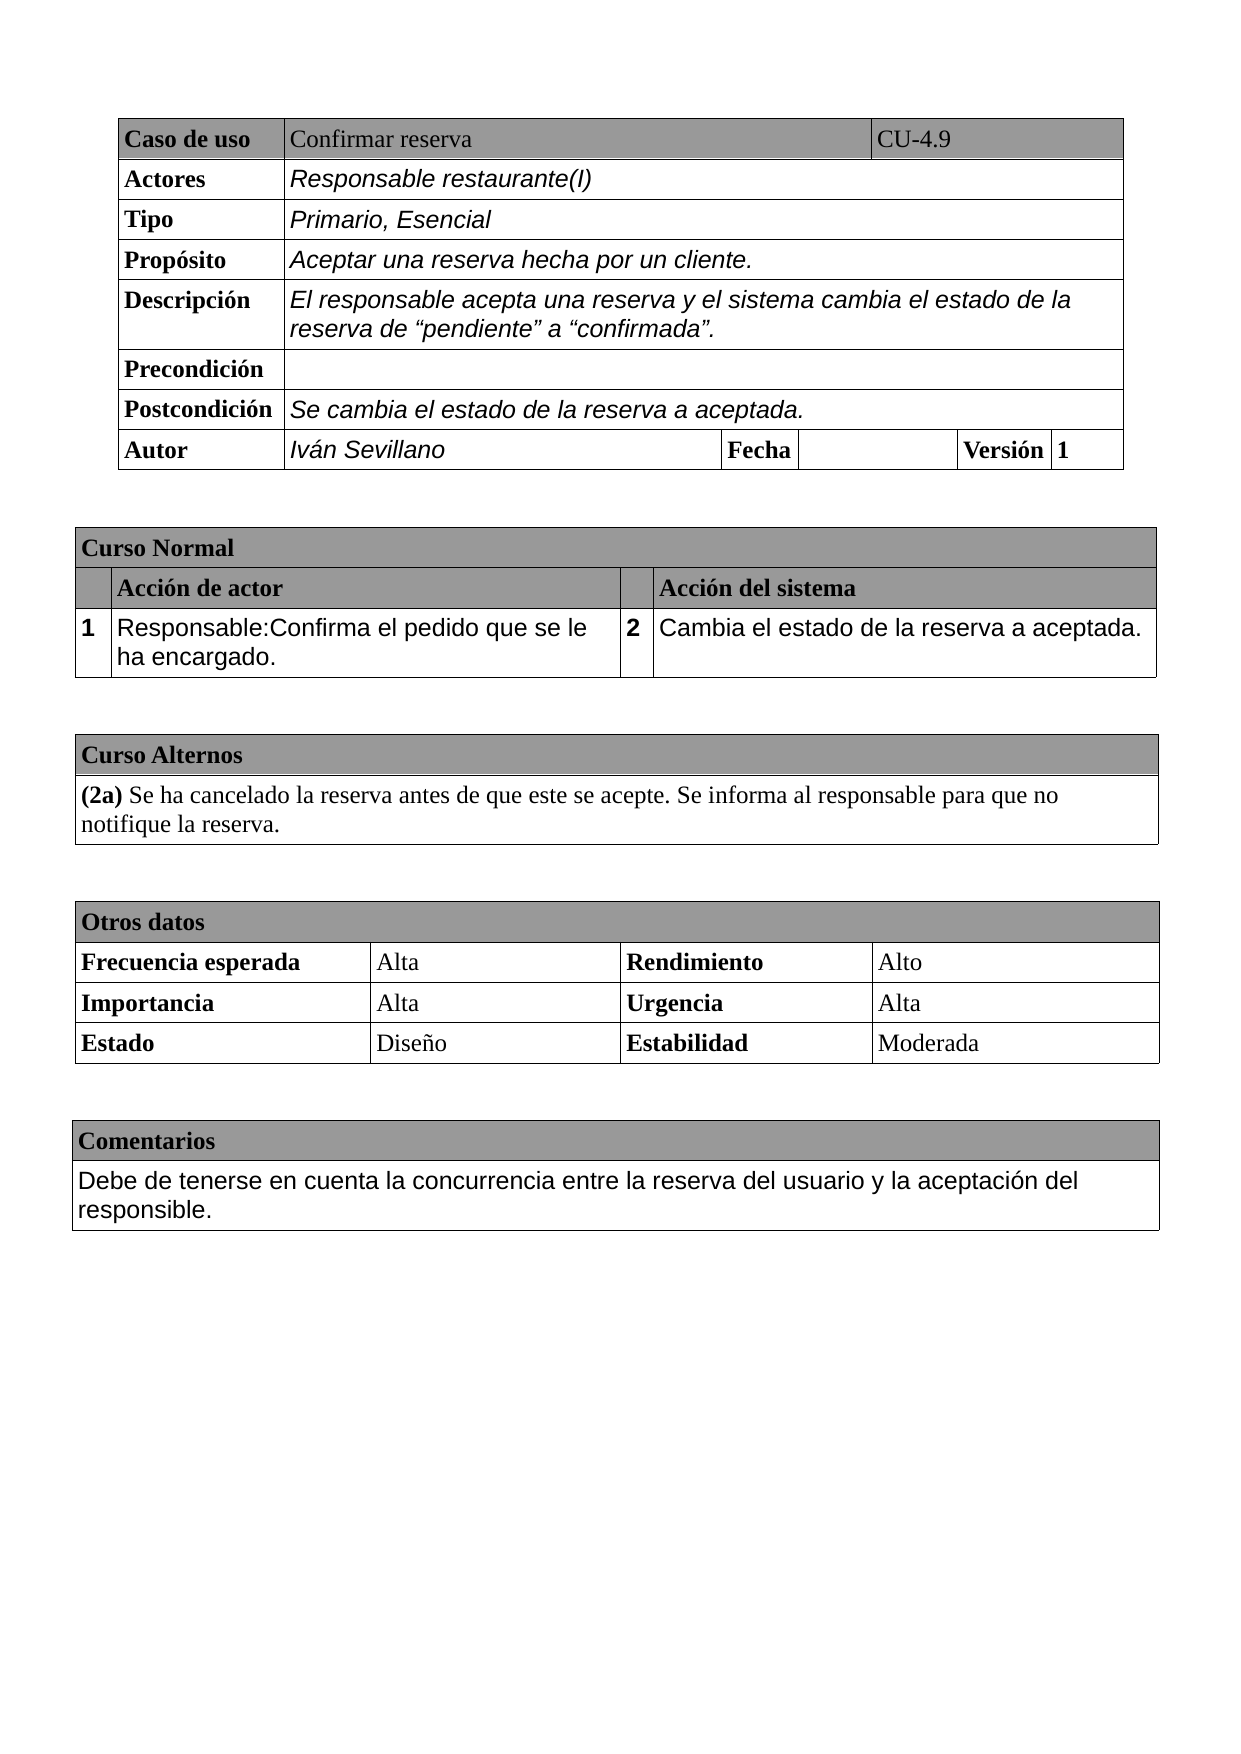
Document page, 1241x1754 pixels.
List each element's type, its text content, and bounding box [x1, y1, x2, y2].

table_header Otros datos [76, 902, 1159, 942]
table_header Comentarios [73, 1121, 1159, 1160]
table_cell Diseño [371, 1023, 620, 1062]
table_cell Alta [873, 983, 1159, 1022]
table_cell (2a) Se ha cancelado la reserva antes de que este se acepte. Se informa al responsable para que no notifique la reserva. [76, 776, 1158, 844]
table_header Confirmar reserva [285, 119, 871, 158]
table_cell Precondición [119, 350, 284, 389]
table_cell Debe de tenerse en cuenta la concurrencia entre la reserva del usuario y la aceptación del responsible. [73, 1161, 1159, 1229]
table_cell Postcondición [119, 390, 284, 429]
table_cell [76, 568, 111, 608]
table_cell Iván Sevillano [285, 430, 721, 469]
table_cell Frecuencia esperada [76, 943, 370, 982]
table_cell Primario, Esencial [285, 200, 1123, 239]
table_cell Urgencia [621, 983, 872, 1022]
table_cell Autor [119, 430, 284, 469]
table_cell Aceptar una reserva hecha por un cliente. [285, 240, 1123, 279]
table_header Curso Alternos [76, 735, 1158, 774]
table_cell Alta [371, 943, 620, 982]
table_cell Moderada [873, 1023, 1159, 1062]
table_cell Actores [119, 160, 284, 199]
table_cell 2 [621, 609, 653, 677]
table_cell Alta [371, 983, 620, 1022]
table_header Curso Normal [76, 528, 1156, 567]
table_cell Propósito [119, 240, 284, 279]
table_cell Cambia el estado de la reserva a aceptada. [654, 609, 1156, 677]
table_cell 1 [76, 609, 111, 677]
table_cell Responsable restaurante(I) [285, 160, 1123, 199]
table_cell Descripción [119, 280, 284, 348]
table_cell Se cambia el estado de la reserva a aceptada. [285, 390, 1123, 429]
table_cell 1 [1052, 430, 1123, 469]
table_cell Versión [958, 430, 1051, 469]
table_cell [799, 430, 957, 469]
table_cell Acción de actor [112, 568, 620, 608]
table_cell Rendimiento [621, 943, 872, 982]
table_cell Fecha [722, 430, 798, 469]
table_header CU-4.9 [872, 119, 1123, 158]
table_cell Tipo [119, 200, 284, 239]
table_cell Importancia [76, 983, 370, 1022]
table_cell [621, 568, 653, 608]
table_cell Estado [76, 1023, 370, 1062]
table_cell Acción del sistema [654, 568, 1156, 608]
table_cell Estabilidad [621, 1023, 872, 1062]
table_cell [285, 350, 1123, 389]
table_header Caso de uso [119, 119, 284, 158]
table_cell El responsable acepta una reserva y el sistema cambia el estado de la reserva de “pendiente” a “confirmada”. [285, 280, 1123, 348]
table_cell Alto [873, 943, 1159, 982]
table_cell Responsable:Confirma el pedido que se le ha encargado. [112, 609, 620, 677]
